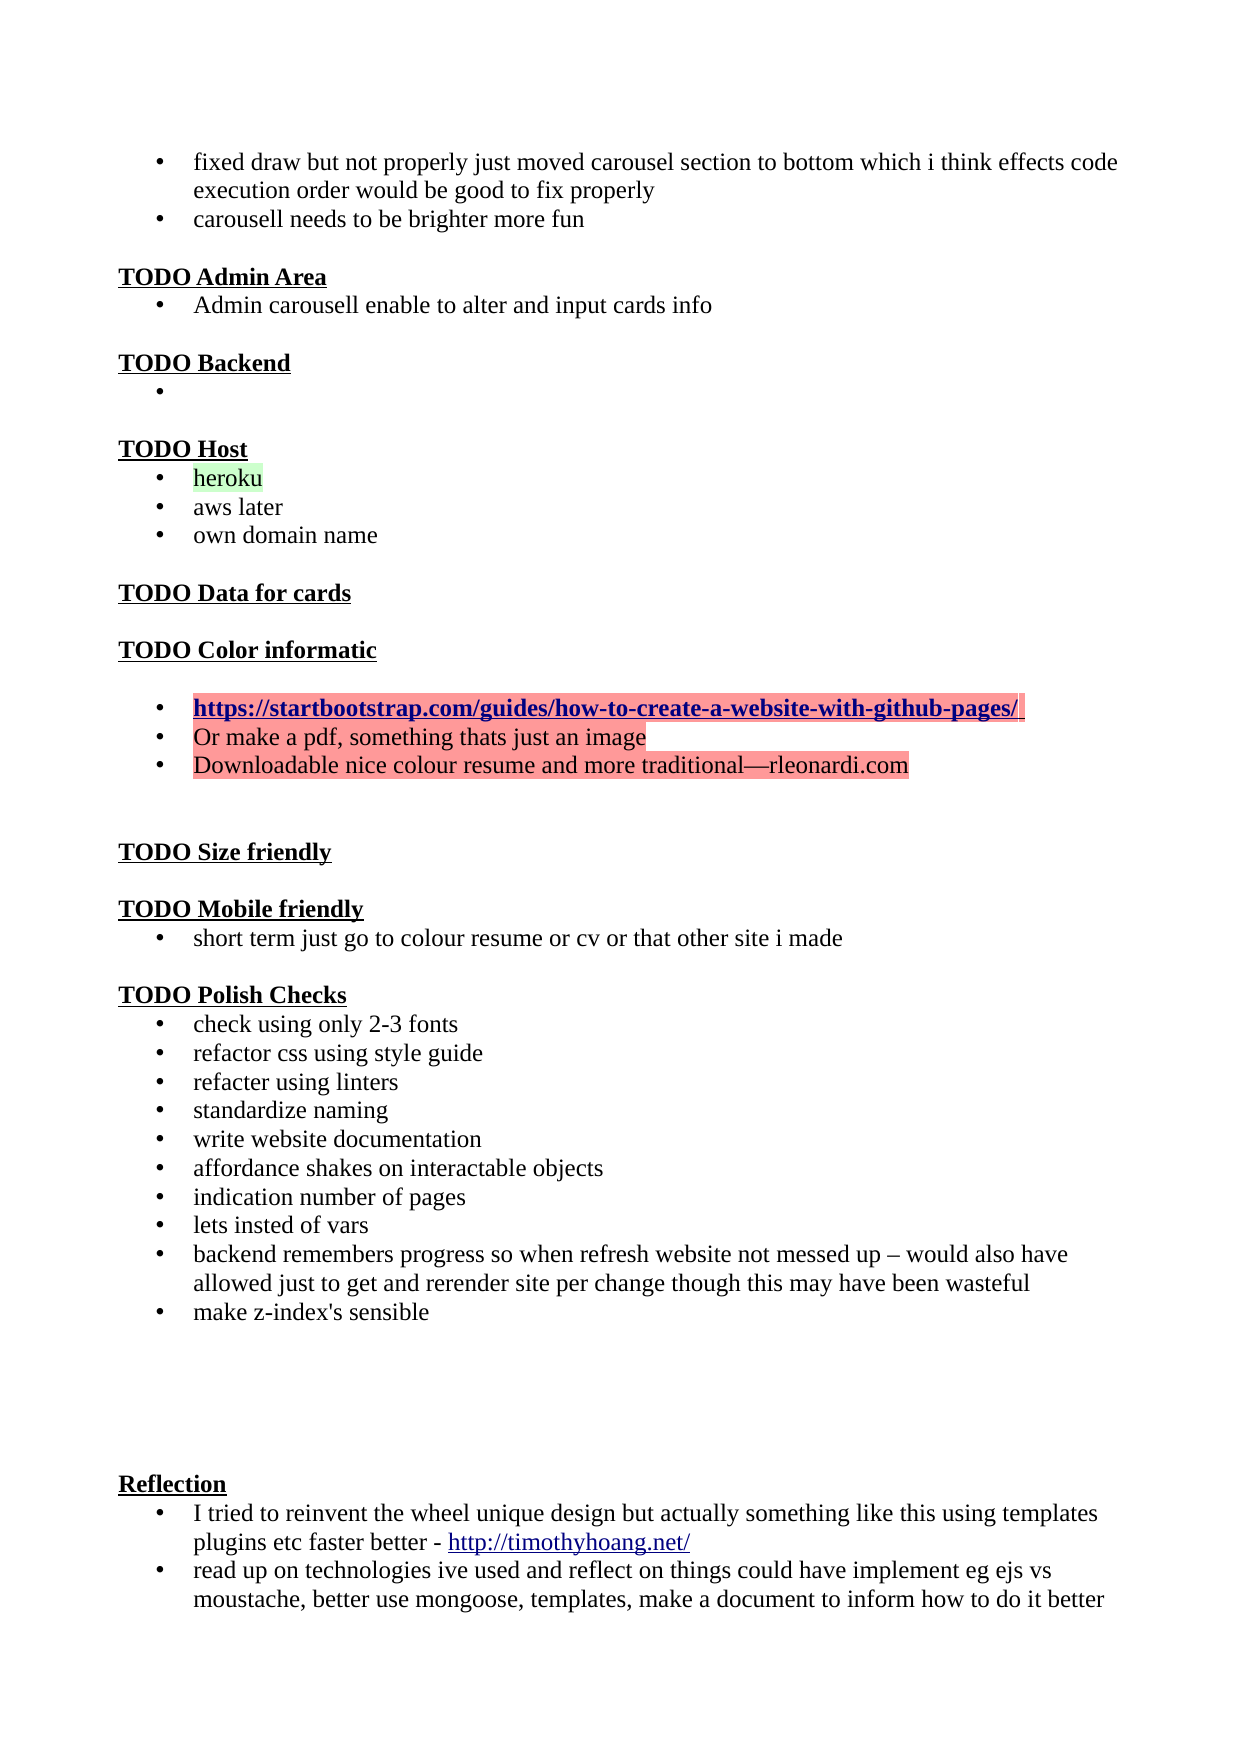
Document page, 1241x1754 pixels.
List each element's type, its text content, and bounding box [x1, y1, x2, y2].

text TODO Backend [118, 348, 1122, 377]
text TODO Color informatic [118, 636, 1122, 664]
text TODO Data for cards [118, 578, 1122, 607]
list check using only 2-3 fonts [156, 1009, 1122, 1038]
list read up on technologies ive used and reflect on things could have implement eg ejs vs moustache, better use mongoose, templates, make a document to inform how to do it better [156, 1556, 1122, 1613]
text TODO Mobile friendly [118, 894, 1122, 923]
list indication number of pages [156, 1182, 1122, 1211]
list own domain name [156, 521, 1122, 549]
list aws later [156, 492, 1122, 521]
list I tried to reinvent the wheel unique design but actually something like this using templates plugins etc faster better - http://timothyhoang.net/ [156, 1498, 1122, 1556]
text TODO Host [118, 434, 1122, 463]
list carousell needs to be brighter more fun [156, 204, 1122, 233]
list Downloadable nice colour resume and more traditional—rleonardi.com [156, 751, 1122, 779]
list short term just go to colour resume or cv or that other site i made [156, 923, 1122, 952]
list lets insted of vars [156, 1211, 1122, 1239]
list fixed draw but not properly just moved carousel section to bottom which i think effects code execution order would be good to fix properly [156, 147, 1122, 204]
list standardize naming [156, 1096, 1122, 1124]
text TODO Size friendly [118, 837, 1122, 866]
list heroku [156, 463, 1122, 492]
list make z-index's sensible [156, 1297, 1122, 1326]
list https://startbootstrap.com/guides/how-to-create-a-website-with-github-pages/ [156, 693, 1122, 722]
list refactor css using style guide [156, 1038, 1122, 1067]
list refacter using linters [156, 1067, 1122, 1096]
text TODO Admin Area [118, 262, 1122, 291]
text Reflection [118, 1469, 1122, 1498]
list affordance shakes on interactable objects [156, 1153, 1122, 1182]
text TODO Polish Checks [118, 981, 1122, 1009]
list backend remembers progress so when refresh website not messed up – would also have allowed just to get and rerender site per change though this may have been wasteful [156, 1239, 1122, 1297]
list Or make a pdf, something thats just an image [156, 722, 1122, 751]
list write website documentation [156, 1124, 1122, 1153]
list Admin carousell enable to alter and input cards info [156, 291, 1122, 319]
